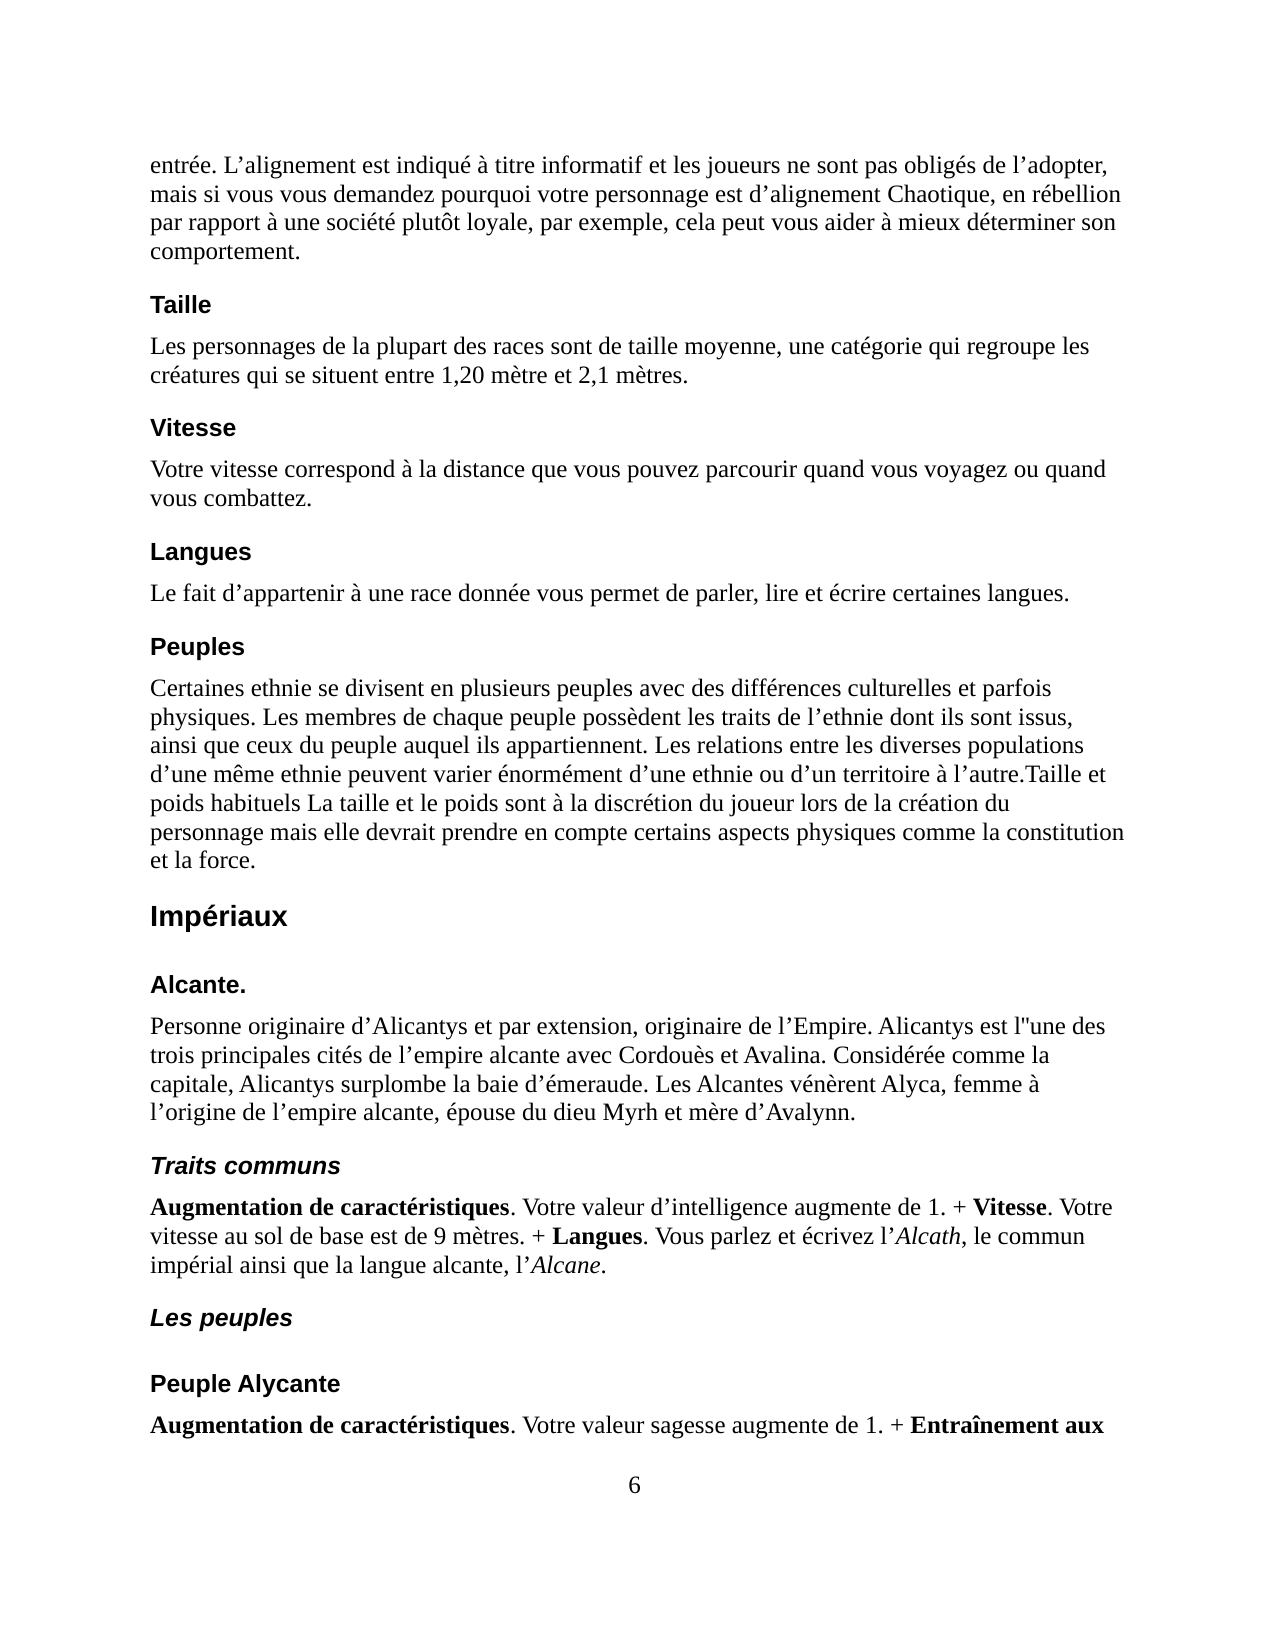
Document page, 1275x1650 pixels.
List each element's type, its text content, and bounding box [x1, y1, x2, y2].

subtitle Taille [150, 290, 1125, 318]
subtitle Peuple Alycante [150, 1369, 1125, 1398]
text Augmentation de caractéristiques. Votre valeur sagesse augmente de 1. + Entraînement aux [150, 1411, 1125, 1439]
subtitle Alcante. [150, 970, 1125, 999]
text Augmentation de caractéristiques. Votre valeur d’intelligence augmente de 1. + Vitesse. Votre vitesse au sol de base est de 9 mètres. + Langues. Vous parlez et écrivez l’Alcath, le commun impérial ainsi que la langue alcante, l’Alcane. [150, 1192, 1125, 1278]
subtitle Peuples [150, 632, 1125, 660]
text Le fait d’appartenir à une race donnée vous permet de parler, lire et écrire certaines langues. [150, 578, 1125, 607]
subtitle Impériaux [150, 899, 1125, 933]
subtitle Traits communs [150, 1151, 1125, 1180]
text Votre vitesse correspond à la distance que vous pouvez parcourir quand vous voyagez ou quand vous combattez. [150, 454, 1125, 512]
text Les personnages de la plupart des races sont de taille moyenne, une catégorie qui regroupe les créatures qui se situent entre 1,20 mètre et 2,1 mètres. [150, 331, 1125, 388]
text entrée. L’alignement est indiqué à titre informatif et les joueurs ne sont pas obligés de l’adopter, mais si vous vous demandez pourquoi votre personnage est d’alignement Chaotique, en rébellion par rapport à une société plutôt loyale, par exemple, cela peut vous aider à mieux déterminer son comportement. [150, 150, 1125, 265]
subtitle Vitesse [150, 413, 1125, 442]
subtitle Langues [150, 537, 1125, 566]
text Personne originaire d’Alicantys et par extension, originaire de l’Empire. Alicantys est l''une des trois principales cités de l’empire alcante avec Cordouès et Avalina. Considérée comme la capitale, Alicantys surplombe la baie d’émeraude. Les Alcantes vénèrent Alyca, femme à l’origine de l’empire alcante, épouse du dieu Myrh et mère d’Avalynn. [150, 1011, 1125, 1126]
text Certaines ethnie se divisent en plusieurs peuples avec des différences culturelles et parfois physiques. Les membres de chaque peuple possèdent les traits de l’ethnie dont ils sont issus, ainsi que ceux du peuple auquel ils appartiennent. Les relations entre les diverses populations d’une même ethnie peuvent varier énormément d’une ethnie ou d’un territoire à l’autre.Taille et poids habituels La taille et le poids sont à la discrétion du joueur lors de la création du personnage mais elle devrait prendre en compte certains aspects physiques comme la constitution et la force. [150, 673, 1125, 874]
subtitle Les peuples [150, 1303, 1125, 1332]
